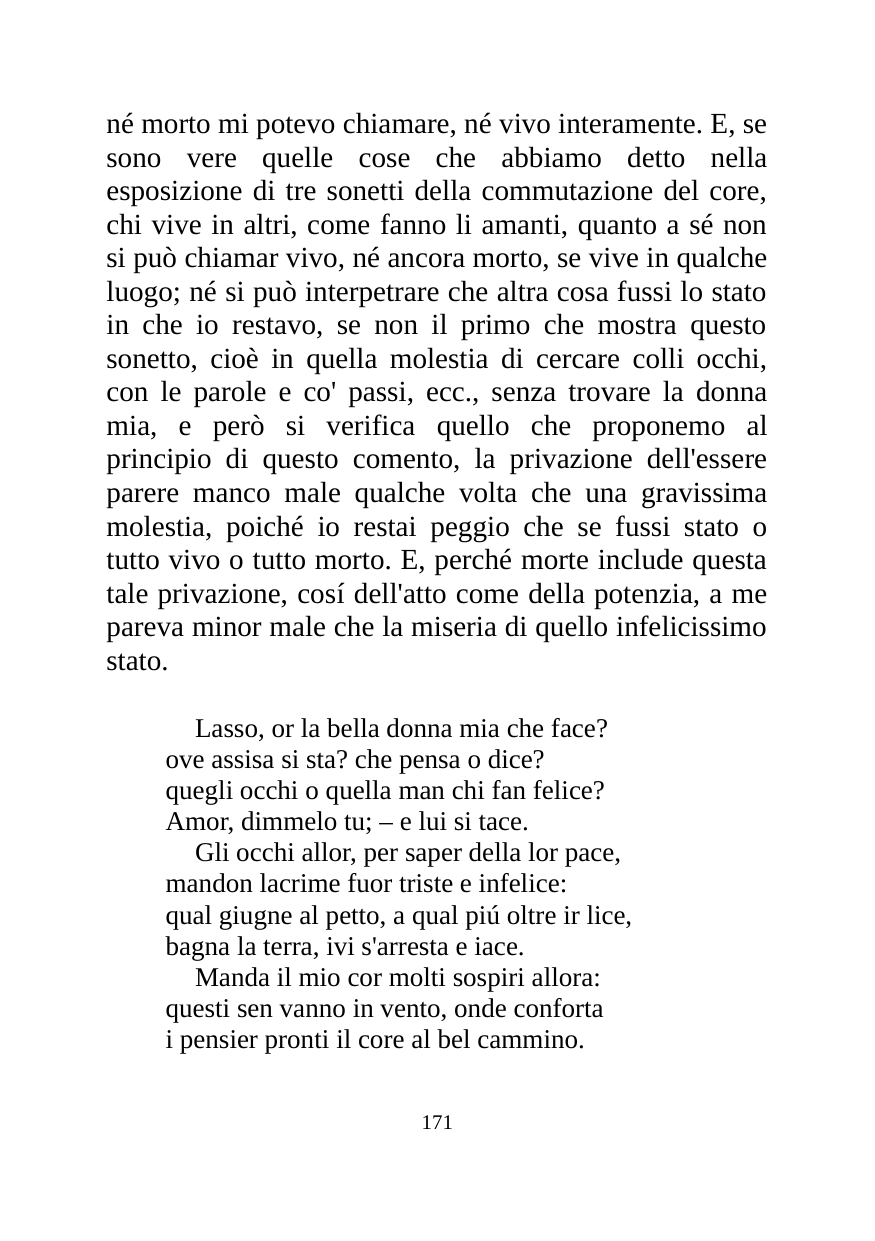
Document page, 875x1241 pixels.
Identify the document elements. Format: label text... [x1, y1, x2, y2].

text Gli occhi allor, per saper della lor pace, mandon lacrime fuor triste e infelice: qual giugne al petto, a qual piú oltre ir lice, bagna la terra, ivi s'arresta e iace. [165, 836, 768, 961]
text Lasso, or la bella donna mia che face? ove assisa si sta? che pensa o dice? quegli occhi o quella man chi fan felice? Amor, dimmelo tu; ‒ e lui si tace. [165, 712, 768, 836]
text Manda il mio cor molti sospiri allora: questi sen vanno in vento, onde conforta i pensier pronti il core al bel cammino. [165, 961, 768, 1054]
text né morto mi potevo chiamare, né vivo interamente. E, se sono vere quelle cose che abbiamo detto nella esposizione di tre sonetti della commutazione del core, chi vive in altri, come fanno li amanti, quanto a sé non si può chiamar vivo, né ancora morto, se vive in qualche luogo; né si può interpetrare che altra cosa fussi lo stato in che io restavo, se non il primo che mostra questo sonetto, cioè in quella molestia di cercare colli occhi, con le parole e co' passi, ecc., senza trovare la donna mia, e però si verifica quello che proponemo al principio di questo comento, la privazione dell'essere parere manco male qualche volta che una gravissima molestia, poiché io restai peggio che se fussi stato o tutto vivo o tutto morto. E, perché morte include questa tale privazione, cosí dell'atto come della potenzia, a me pareva minor male che la miseria di quello infelicissimo stato. [106, 106, 768, 676]
